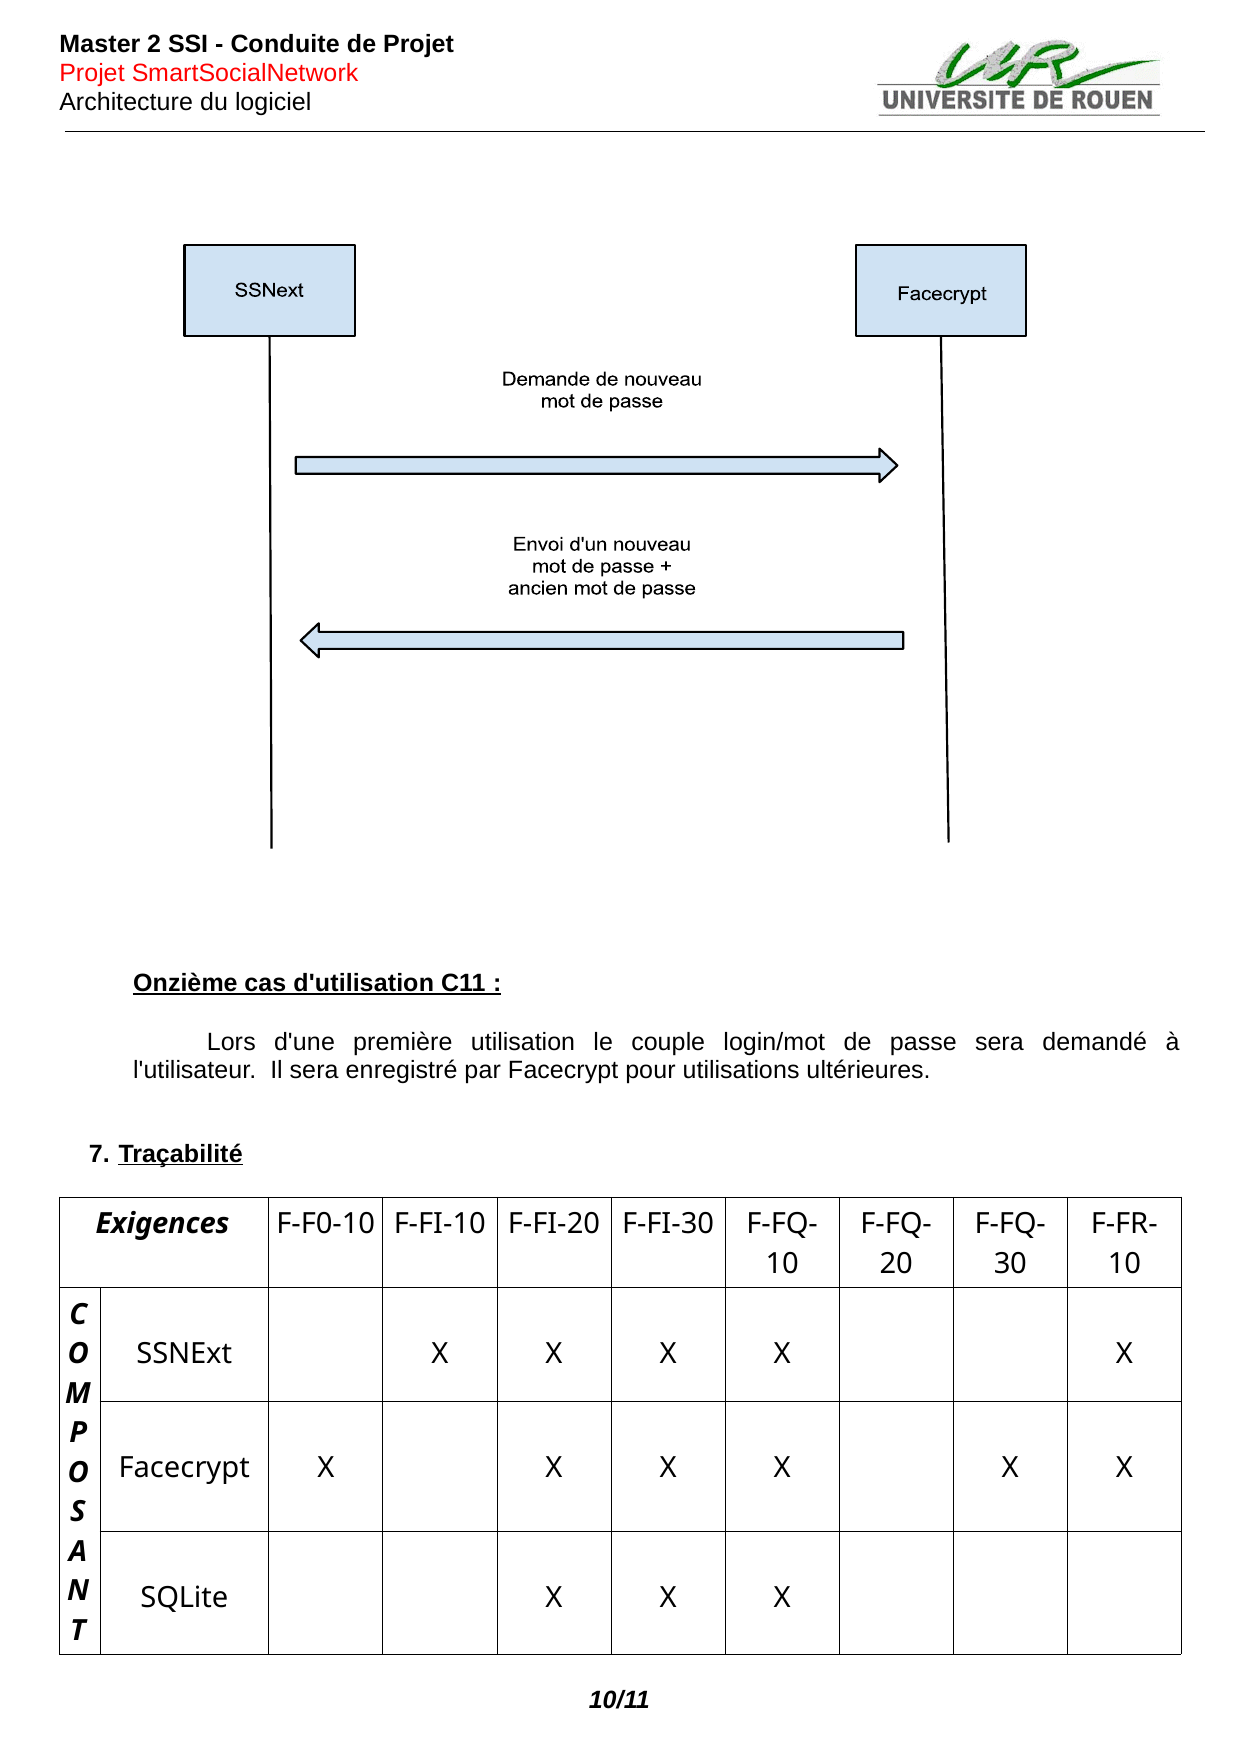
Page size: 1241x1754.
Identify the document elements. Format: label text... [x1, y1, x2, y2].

table_header F-FI-20 [498, 1198, 611, 1287]
subtitle Traçabilité [89, 1138, 1181, 1168]
text Lors d'une première utilisation le couple login/mot de passe sera demandé à l'utilisateur. Il sera enregistré par Facecrypt pour utilisations ultérieures. [133, 1026, 1181, 1084]
table_cell SSNExt [101, 1288, 268, 1401]
table_cell X [612, 1532, 725, 1654]
picture [872, 32, 1170, 118]
table_cell [269, 1288, 382, 1401]
table_cell X [498, 1288, 611, 1401]
table_cell [383, 1532, 497, 1654]
table_cell X [383, 1288, 497, 1401]
table_cell X [612, 1288, 725, 1401]
table_cell C O M P O S A N T [60, 1288, 100, 1654]
table_cell SQLite [101, 1532, 268, 1654]
table_cell X [1068, 1402, 1181, 1531]
table_cell [383, 1402, 497, 1531]
table_cell [954, 1288, 1067, 1401]
table_cell [840, 1532, 953, 1654]
table_header Exigences [60, 1198, 268, 1287]
table_cell X [612, 1402, 725, 1531]
text Onzième cas d'utilisation C11 : [133, 968, 1181, 997]
table_cell [954, 1532, 1067, 1654]
table_header F-FQ-30 [954, 1198, 1067, 1287]
table_header F-FQ-20 [840, 1198, 953, 1287]
table_cell X [269, 1402, 382, 1531]
table_cell [840, 1288, 953, 1401]
table_cell X [726, 1402, 839, 1531]
table_cell X [1068, 1288, 1181, 1401]
table_cell X [498, 1532, 611, 1654]
table_cell X [498, 1402, 611, 1531]
table_header F-FQ-10 [726, 1198, 839, 1287]
table_header F-FR- 10 [1068, 1198, 1181, 1287]
table_cell X [726, 1532, 839, 1654]
table_cell X [954, 1402, 1067, 1531]
table_header F-FI-10 [383, 1198, 497, 1287]
table_cell [1068, 1532, 1181, 1654]
table_cell [840, 1402, 953, 1531]
table_cell [269, 1532, 382, 1654]
table_cell X [726, 1288, 839, 1401]
table_cell Facecrypt [101, 1402, 268, 1531]
table_header F-F0-10 [269, 1198, 382, 1287]
table_header F-FI-30 [612, 1198, 725, 1287]
